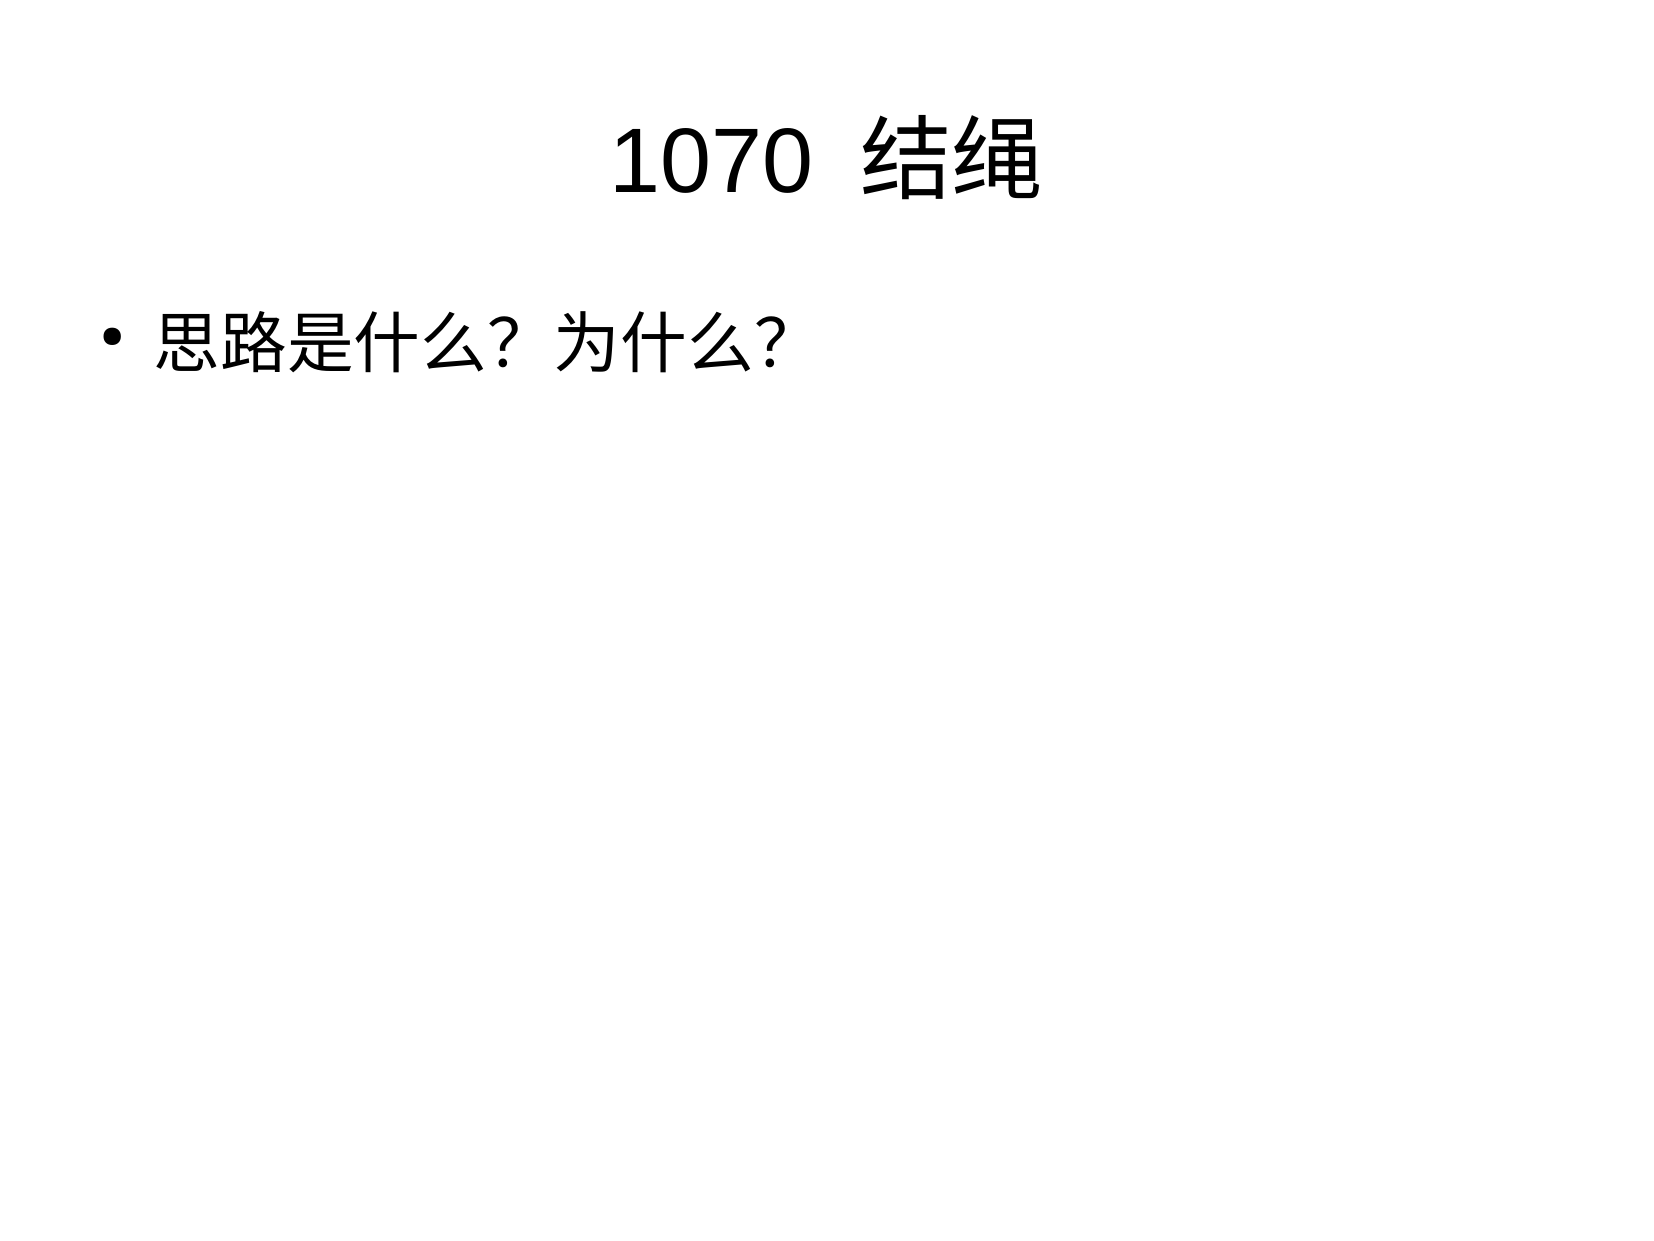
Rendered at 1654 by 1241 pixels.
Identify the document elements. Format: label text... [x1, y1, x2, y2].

title 1070 结绳 [82, 49, 1571, 257]
list 思路是什么？为什么？ [82, 290, 1571, 1010]
